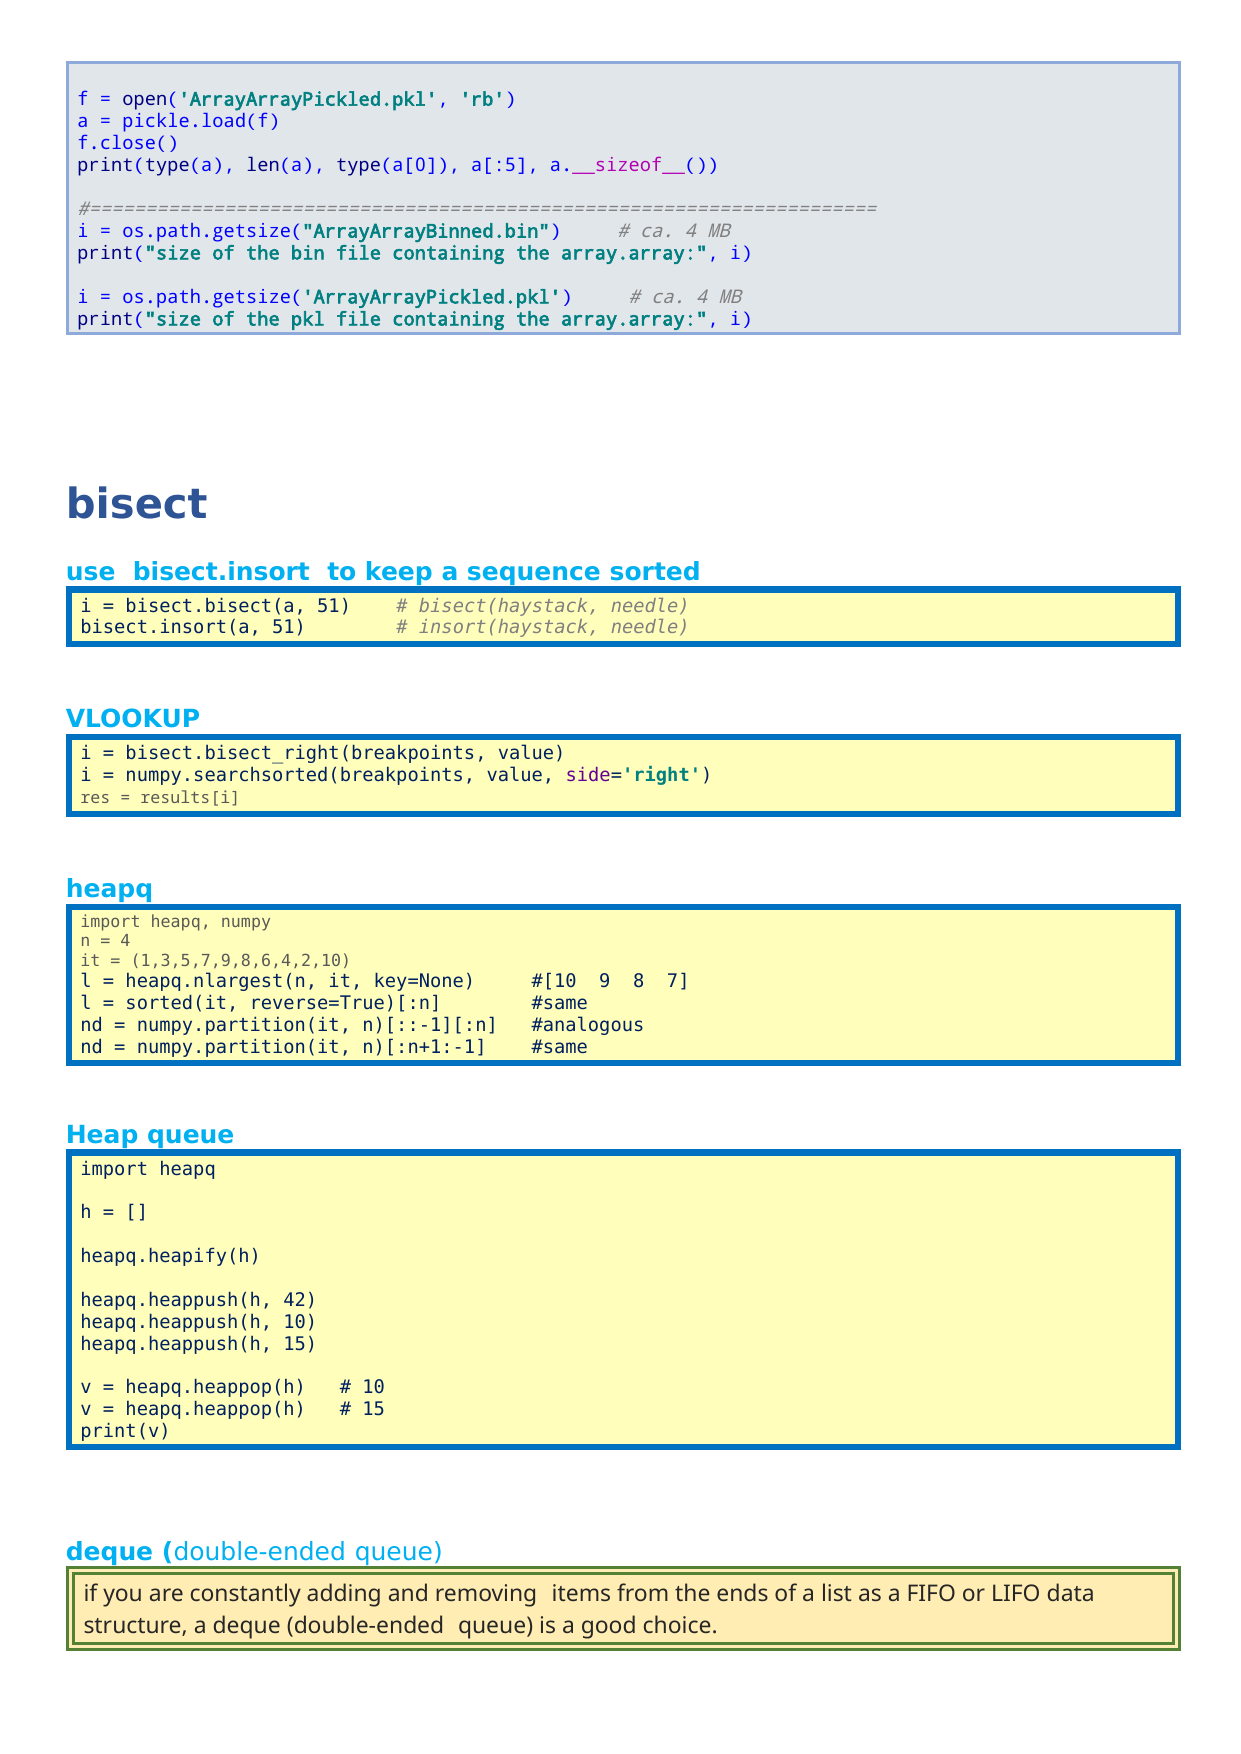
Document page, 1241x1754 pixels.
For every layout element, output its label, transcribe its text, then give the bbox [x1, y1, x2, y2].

text nd = numpy.partition(it, n)[::-1][:n] #analogous [72, 1006, 1175, 1027]
title VLOOKUP [66, 705, 1181, 734]
text v = heapq.heappop(h) # 10 [72, 1368, 1175, 1390]
text bisect.insort(a, 51) # insort(haystack, needle) [72, 608, 1175, 641]
title Heap queue [66, 1120, 1181, 1149]
title use bisect.insort to keep a sequence sorted [66, 557, 1181, 586]
text heapq.heapify(h) [72, 1237, 1175, 1259]
text import heapq, numpy [72, 910, 1175, 923]
text i = bisect.bisect(a, 51) # bisect(haystack, needle) [72, 593, 1175, 608]
title deque (double-ended queue) [66, 1537, 1181, 1566]
text print(v) [72, 1412, 1175, 1444]
text n = 4 [72, 923, 1175, 942]
text it = (1,3,5,7,9,8,6,4,2,10) [72, 942, 1175, 962]
text l = sorted(it, reverse=True)[:n] #same [72, 984, 1175, 1006]
text heapq.heappush(h, 15) [72, 1324, 1175, 1346]
text nd = numpy.partition(it, n)[:n+1:-1] #same [72, 1027, 1175, 1060]
text if you are constantly adding and removing items from the ends of a list as a FIFO or LIFO data structure, a deque (double-ended queue) is a good choice. [69, 1569, 1178, 1648]
text import heapq [72, 1156, 1175, 1171]
text v = heapq.heappop(h) # 15 [72, 1390, 1175, 1412]
text f = open('ArrayArrayPickled.pkl', 'rb') a = pickle.load(f) f.close() print(type(a), len(a), type(a[0]), a[:5], a.__sizeof__()) #====================================================================== i = os.path.getsize("ArrayArrayBinned.bin") # ca. 4 MB print("size of the bin file containing the array.array:", i) i = os.path.getsize('ArrayArrayPickled.pkl') # ca. 4 MB print("size of the pkl file containing the array.array:", i) [69, 64, 1178, 332]
title heapq [66, 874, 1181, 904]
text heapq.heappush(h, 42) [72, 1281, 1175, 1302]
text h = [] [72, 1193, 1175, 1215]
text heapq.heappush(h, 10) [72, 1302, 1175, 1324]
text l = heapq.nlargest(n, it, key=None) #[10 9 8 7] [72, 962, 1175, 984]
text i = bisect.bisect_right(breakpoints, value) i = numpy.searchsorted(breakpoints, value, side='right') res = results[i] [72, 740, 1175, 811]
text bisect [66, 480, 1181, 528]
